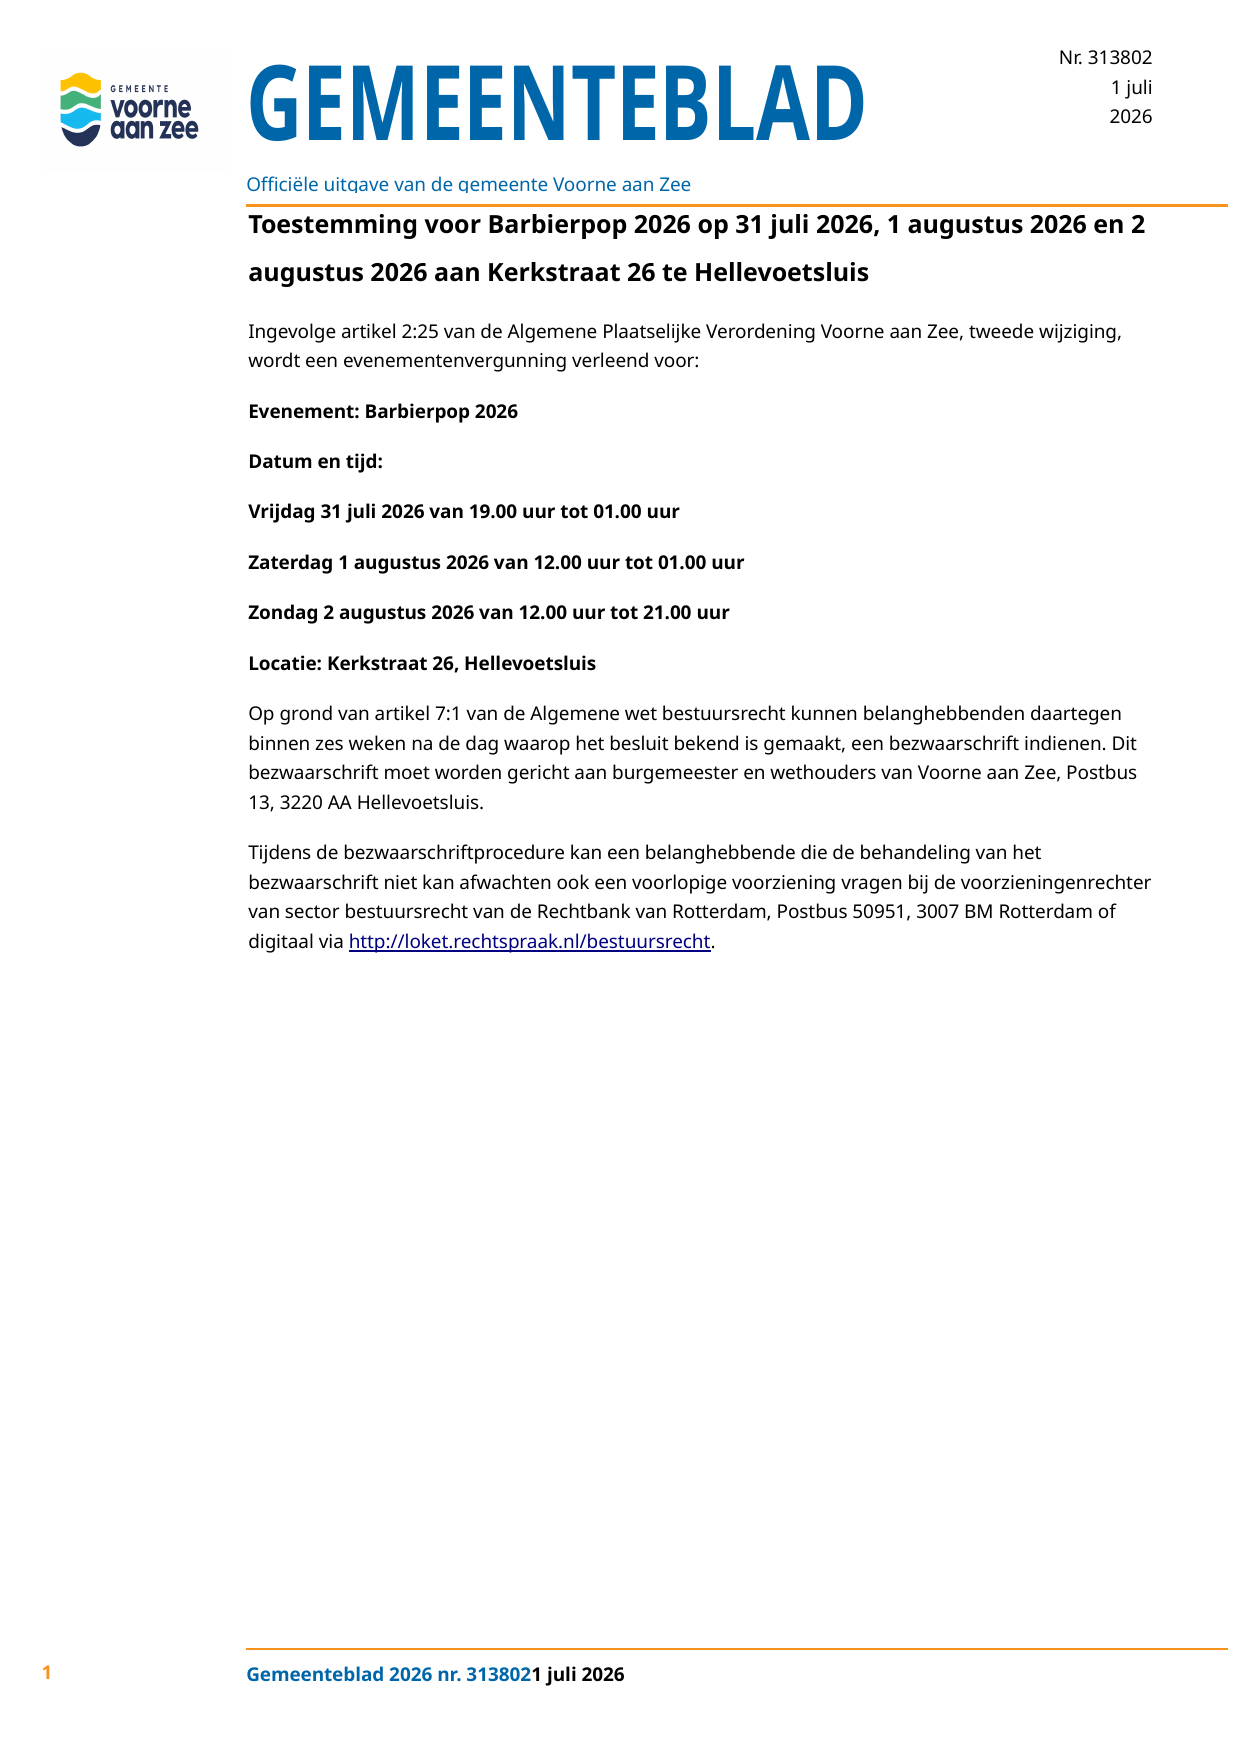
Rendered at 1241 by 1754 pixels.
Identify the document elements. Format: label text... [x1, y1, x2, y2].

text Op grond van artikel 7:1 van de Algemene wet bestuursrecht kunnen belanghebbenden daartegen binnen zes weken na de dag waarop het besluit bekend is gemaakt, een bezwaarschrift indienen. Dit bezwaarschrift moet worden gericht aan burgemeester en wethouders van Voorne aan Zee, Postbus 13, 3220 AA Hellevoetsluis. [248, 700, 1152, 815]
text Zondag 2 augustus 2026 van 12.00 uur tot 21.00 uur [248, 599, 1152, 625]
text Locatie: Kerkstraat 26, Hellevoetsluis [248, 650, 1152, 676]
text Evenement: Barbierpop 2026 [248, 398, 1152, 424]
text Datum en tijd: [248, 448, 1152, 474]
text Tijdens de bezwaarschriftprocedure kan een belanghebbende die de behandeling van het bezwaarschrift niet kan afwachten ook een voorlopige voorziening vragen bij de voorzieningenrechter van sector bestuursrecht van de Rechtbank van Rotterdam, Postbus 50951, 3007 BM Rotterdam of digitaal via http://loket.rechtspraak.nl/bestuursrecht. [248, 839, 1152, 954]
text Ingevolge artikel 2:25 van de Algemene Plaatselijke Verordening Voorne aan Zee, tweede wijziging, wordt een evenementenvergunning verleend voor: [248, 318, 1152, 373]
picture [41, 47, 231, 172]
text Zaterdag 1 augustus 2026 van 12.00 uur tot 01.00 uur [248, 549, 1152, 575]
text Toestemming voor Barbierpop 2026 op 31 juli 2026, 1 augustus 2026 en 2 augustus 2026 aan Kerkstraat 26 te Hellevoetsluis [248, 207, 1152, 288]
text Vrijdag 31 juli 2026 van 19.00 uur tot 01.00 uur [248, 499, 1152, 524]
